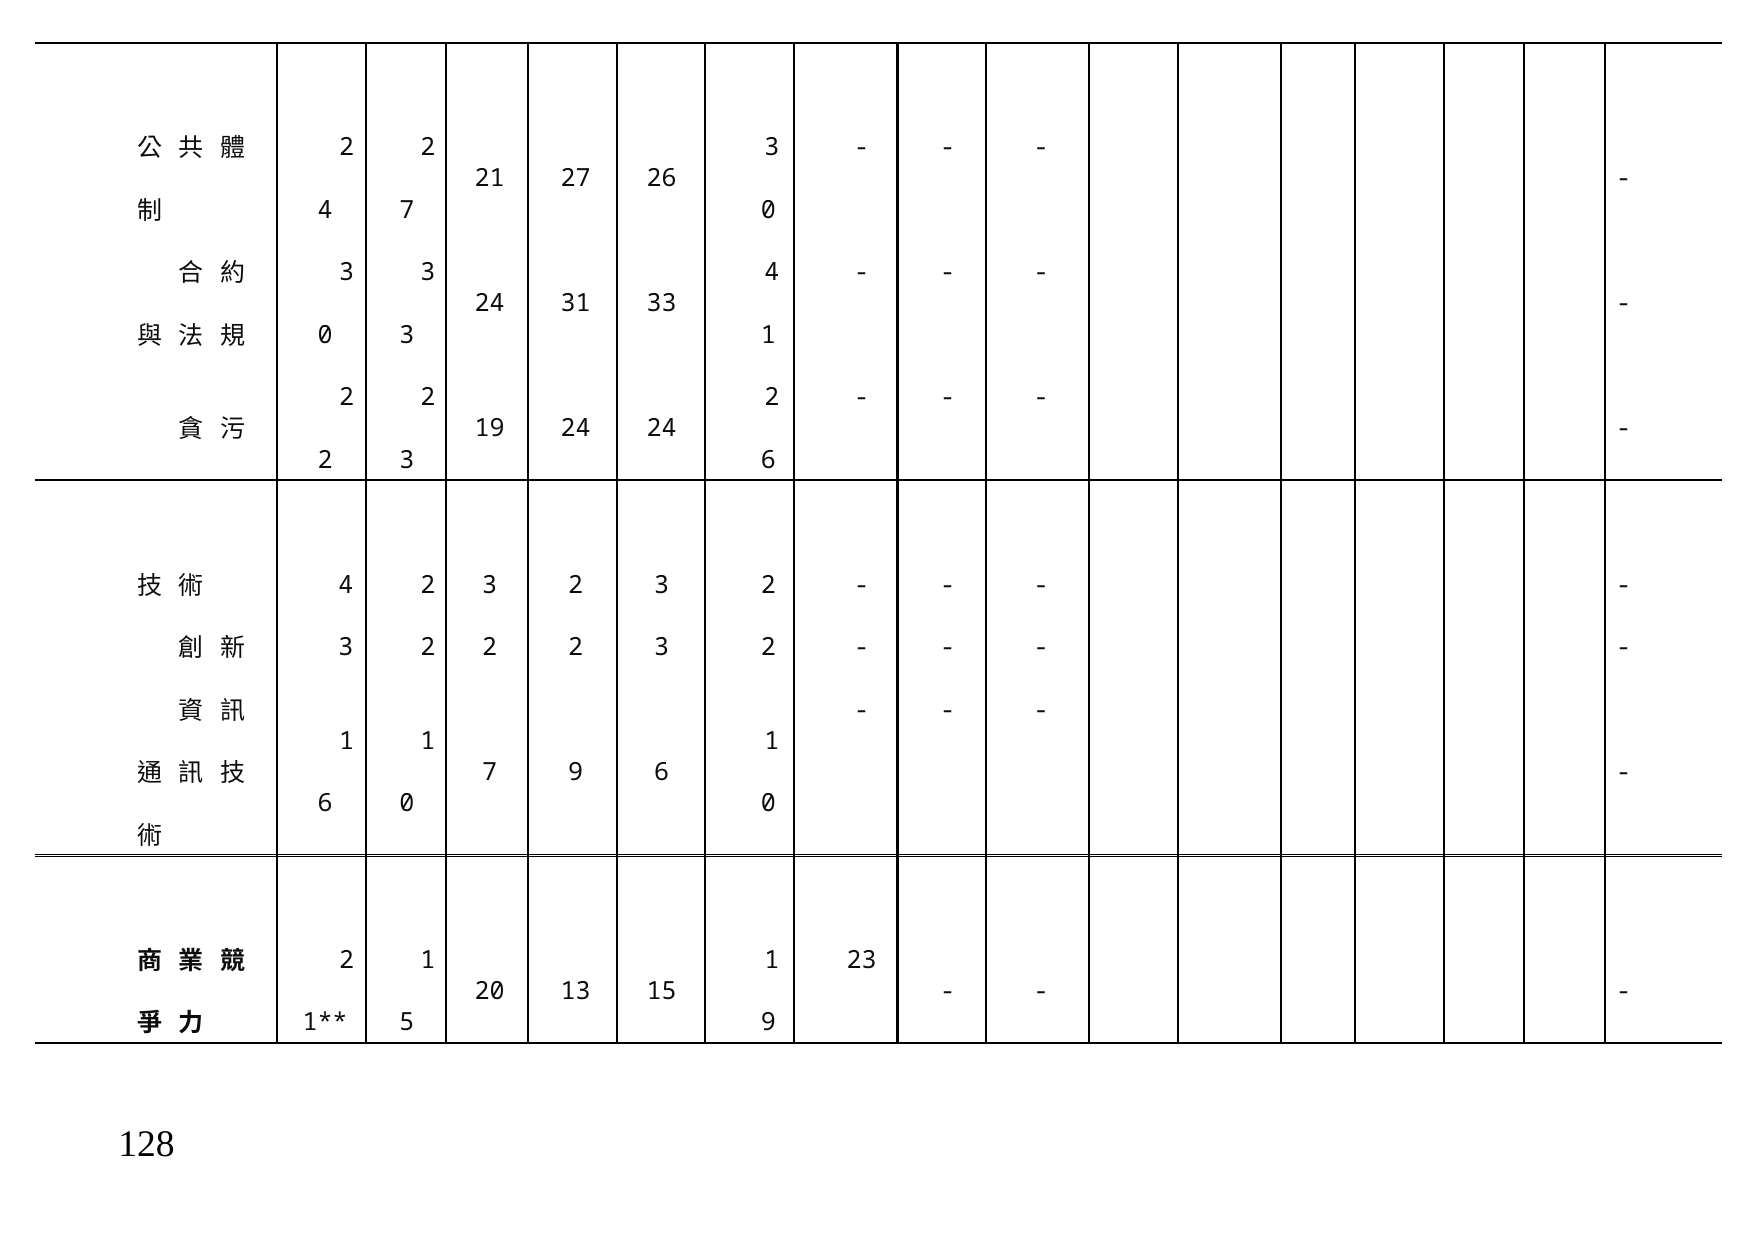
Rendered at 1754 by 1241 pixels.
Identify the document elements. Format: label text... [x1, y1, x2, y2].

table_cell 24 [447, 229, 527, 354]
table_cell [1356, 857, 1443, 1042]
table_cell 2 [706, 481, 793, 604]
table_cell - [1606, 481, 1722, 604]
table_cell 15 [367, 857, 445, 1042]
table_cell 商業競爭力 [35, 857, 276, 1042]
table_cell [1525, 481, 1604, 604]
table_cell 3 [618, 481, 704, 604]
table_cell 3 [618, 604, 704, 667]
table_cell - [899, 604, 985, 667]
table_cell - [795, 354, 896, 479]
table_cell [1090, 354, 1177, 479]
table_cell - [987, 604, 1088, 667]
table_cell [1282, 667, 1354, 854]
table_cell - [899, 667, 985, 854]
table_cell 15 [618, 857, 704, 1042]
table_cell 19 [706, 857, 793, 1042]
table_cell - [1606, 667, 1722, 854]
table_cell 27 [367, 44, 445, 229]
table_cell - [899, 481, 985, 604]
table_cell - [987, 44, 1088, 229]
table_cell - [987, 481, 1088, 604]
table_cell [1090, 481, 1177, 604]
table_cell 3 [447, 481, 527, 604]
table_cell 2 [447, 604, 527, 667]
table_cell - [987, 229, 1088, 354]
table_cell 10 [706, 667, 793, 854]
table_cell - [899, 354, 985, 479]
table_cell - [987, 667, 1088, 854]
table_cell [1179, 44, 1280, 229]
table_cell - [1606, 604, 1722, 667]
table_cell - [795, 667, 896, 854]
table_cell 26 [706, 354, 793, 479]
table_cell 33 [367, 229, 445, 354]
table_cell 10 [367, 667, 445, 854]
table_cell 26 [618, 44, 704, 229]
table_cell 20 [447, 857, 527, 1042]
table_cell 2 [367, 604, 445, 667]
table_cell 2 [706, 604, 793, 667]
table_cell 30 [278, 229, 365, 354]
table_cell 33 [618, 229, 704, 354]
table_cell [1445, 44, 1523, 229]
table_cell 23 [367, 354, 445, 479]
table_cell 公共體制 [35, 44, 276, 229]
table_cell 22 [278, 354, 365, 479]
table_cell 創新 [35, 604, 276, 667]
table_cell - [795, 229, 896, 354]
table_cell - [795, 44, 896, 229]
table_cell 31 [529, 229, 616, 354]
table_cell 16 [278, 667, 365, 854]
table_cell [1282, 857, 1354, 1042]
table_cell [1445, 604, 1523, 667]
table_cell 27 [529, 44, 616, 229]
table_cell 24 [529, 354, 616, 479]
table_cell [1090, 229, 1177, 354]
table_cell [1445, 354, 1523, 479]
table_cell [1356, 44, 1443, 229]
table_cell [1445, 229, 1523, 354]
table_cell 24 [278, 44, 365, 229]
table_cell 41 [706, 229, 793, 354]
table_cell 貪污 [35, 354, 276, 479]
table_cell 2 [367, 481, 445, 604]
table_cell [1356, 481, 1443, 604]
table_cell - [1606, 354, 1722, 479]
table_cell 2 [529, 481, 616, 604]
table_cell [1282, 44, 1354, 229]
table_cell [1356, 354, 1443, 479]
table_cell [1090, 857, 1177, 1042]
table_cell [1282, 604, 1354, 667]
table_cell [1179, 354, 1280, 479]
table_cell [1356, 667, 1443, 854]
table_cell [1445, 481, 1523, 604]
table_cell [1179, 229, 1280, 354]
table_cell 21 [447, 44, 527, 229]
table_cell - [795, 481, 896, 604]
table_cell 7 [447, 667, 527, 854]
table_cell - [899, 857, 985, 1042]
table_cell [1090, 667, 1177, 854]
table_cell [1525, 857, 1604, 1042]
table_cell [1282, 354, 1354, 479]
table_cell [1445, 857, 1523, 1042]
table_cell [1356, 229, 1443, 354]
table_cell [1282, 229, 1354, 354]
table_cell [1525, 44, 1604, 229]
table_cell 4 [278, 481, 365, 604]
table_cell [1525, 229, 1604, 354]
table_cell - [1606, 229, 1722, 354]
table_cell [1282, 481, 1354, 604]
table_cell [1525, 667, 1604, 854]
table_cell - [1606, 44, 1722, 229]
table_cell 資訊通訊技術 [35, 667, 276, 854]
table_cell - [1606, 857, 1722, 1042]
table_cell 19 [447, 354, 527, 479]
table_cell - [899, 44, 985, 229]
table_cell [1179, 481, 1280, 604]
table_cell 24 [618, 354, 704, 479]
table_cell - [795, 604, 896, 667]
table_cell 9 [529, 667, 616, 854]
table_cell [1179, 857, 1280, 1042]
table_cell [1179, 604, 1280, 667]
table_cell [1179, 667, 1280, 854]
table_cell 30 [706, 44, 793, 229]
table_cell 技術 [35, 481, 276, 604]
table_cell [1525, 354, 1604, 479]
table_cell 合約與法規 [35, 229, 276, 354]
table_cell 2 [529, 604, 616, 667]
table_cell 21** [278, 857, 365, 1042]
table_cell [1525, 604, 1604, 667]
table_cell 13 [529, 857, 616, 1042]
table_cell [1090, 604, 1177, 667]
table_cell - [987, 857, 1088, 1042]
table_cell - [899, 229, 985, 354]
table_cell - [987, 354, 1088, 479]
table_cell [1445, 667, 1523, 854]
table_cell [1356, 604, 1443, 667]
table_cell 23 [795, 857, 896, 1042]
table_cell [1090, 44, 1177, 229]
table_cell 3 [278, 604, 365, 667]
table_cell 6 [618, 667, 704, 854]
